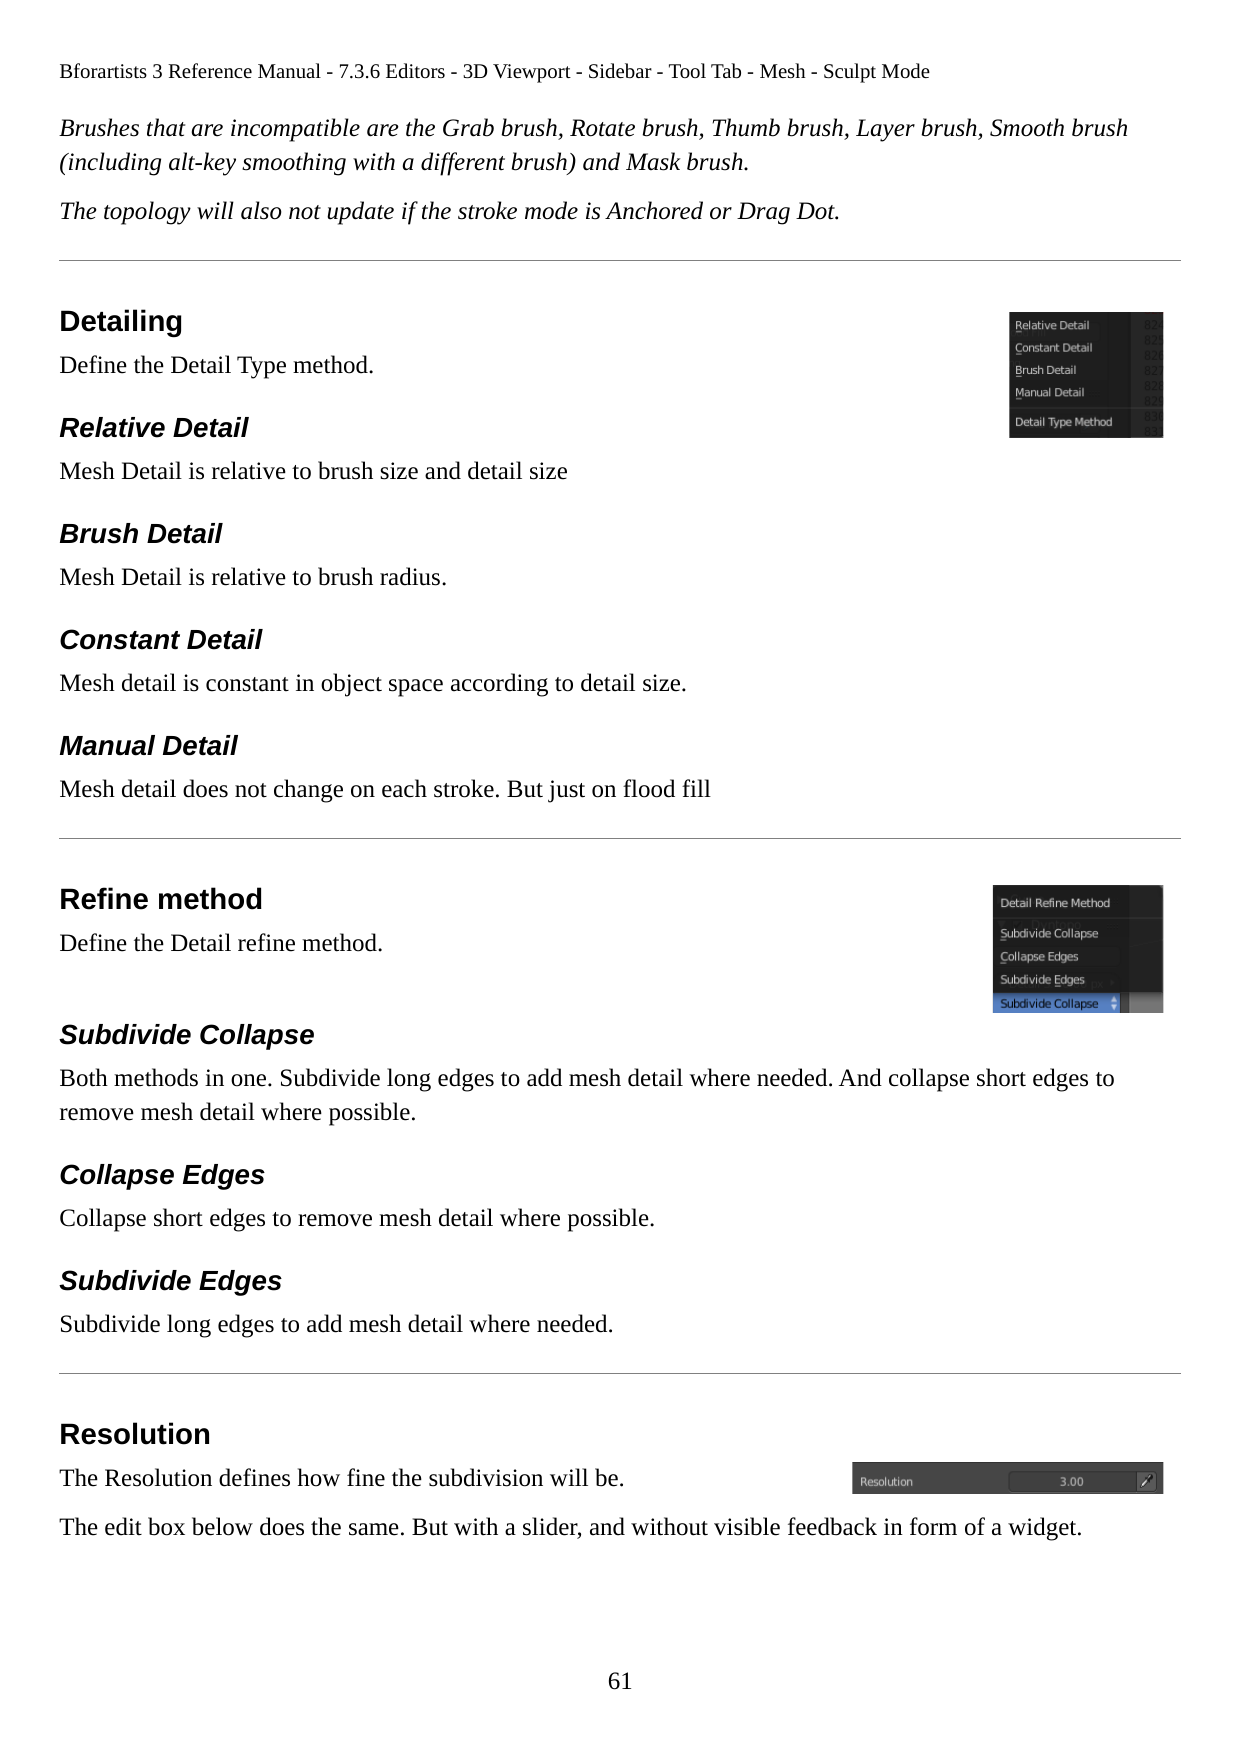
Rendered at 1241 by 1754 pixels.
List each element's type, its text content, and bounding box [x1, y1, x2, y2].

text Mesh Detail is relative to brush size and detail size [59, 456, 1181, 485]
subtitle Resolution [0, 1417, 1181, 1451]
text Define the Detail Type method. [59, 350, 1009, 379]
text The topology will also not update if the stroke mode is Anchored or Drag Dot. [59, 196, 1181, 225]
subtitle Manual Detail [59, 729, 1181, 761]
subtitle Detailing [59, 304, 1181, 338]
text Define the Detail refine method. [59, 928, 992, 957]
text Mesh detail is constant in object space according to detail size. [59, 668, 1181, 697]
text Subdivide long edges to add mesh detail where needed. [59, 1309, 1181, 1338]
subtitle Subdivide Edges [59, 1265, 1181, 1297]
subtitle Brush Detail [59, 518, 1181, 549]
subtitle Refine method [59, 882, 1181, 916]
text Collapse short edges to remove mesh detail where possible. [59, 1203, 1181, 1232]
picture [852, 1462, 1164, 1494]
text The edit box below does the same. But with a slider, and without visible feedback in form of a widget. [59, 1512, 1181, 1541]
text The Resolution defines how fine the subdivision will be. [59, 1463, 852, 1492]
text Brushes that are incompatible are the Grab brush, Rotate brush, Thumb brush, Layer brush, Smooth brush (including alt-key smoothing with a different brush) and Mask brush. [59, 113, 1181, 176]
subtitle Relative Detail [59, 412, 1181, 444]
subtitle Constant Detail [59, 624, 1181, 656]
subtitle Subdivide Collapse [59, 1018, 1181, 1050]
text Both methods in one. Subdivide long edges to add mesh detail where needed. And collapse short edges to remove mesh detail where possible. [59, 1063, 1181, 1126]
picture [992, 885, 1164, 1013]
text Mesh detail does not change on each stroke. But just on flood fill [59, 774, 1181, 803]
picture [1009, 312, 1164, 438]
text Mesh Detail is relative to brush radius. [59, 562, 1181, 591]
subtitle Collapse Edges [59, 1159, 1181, 1191]
